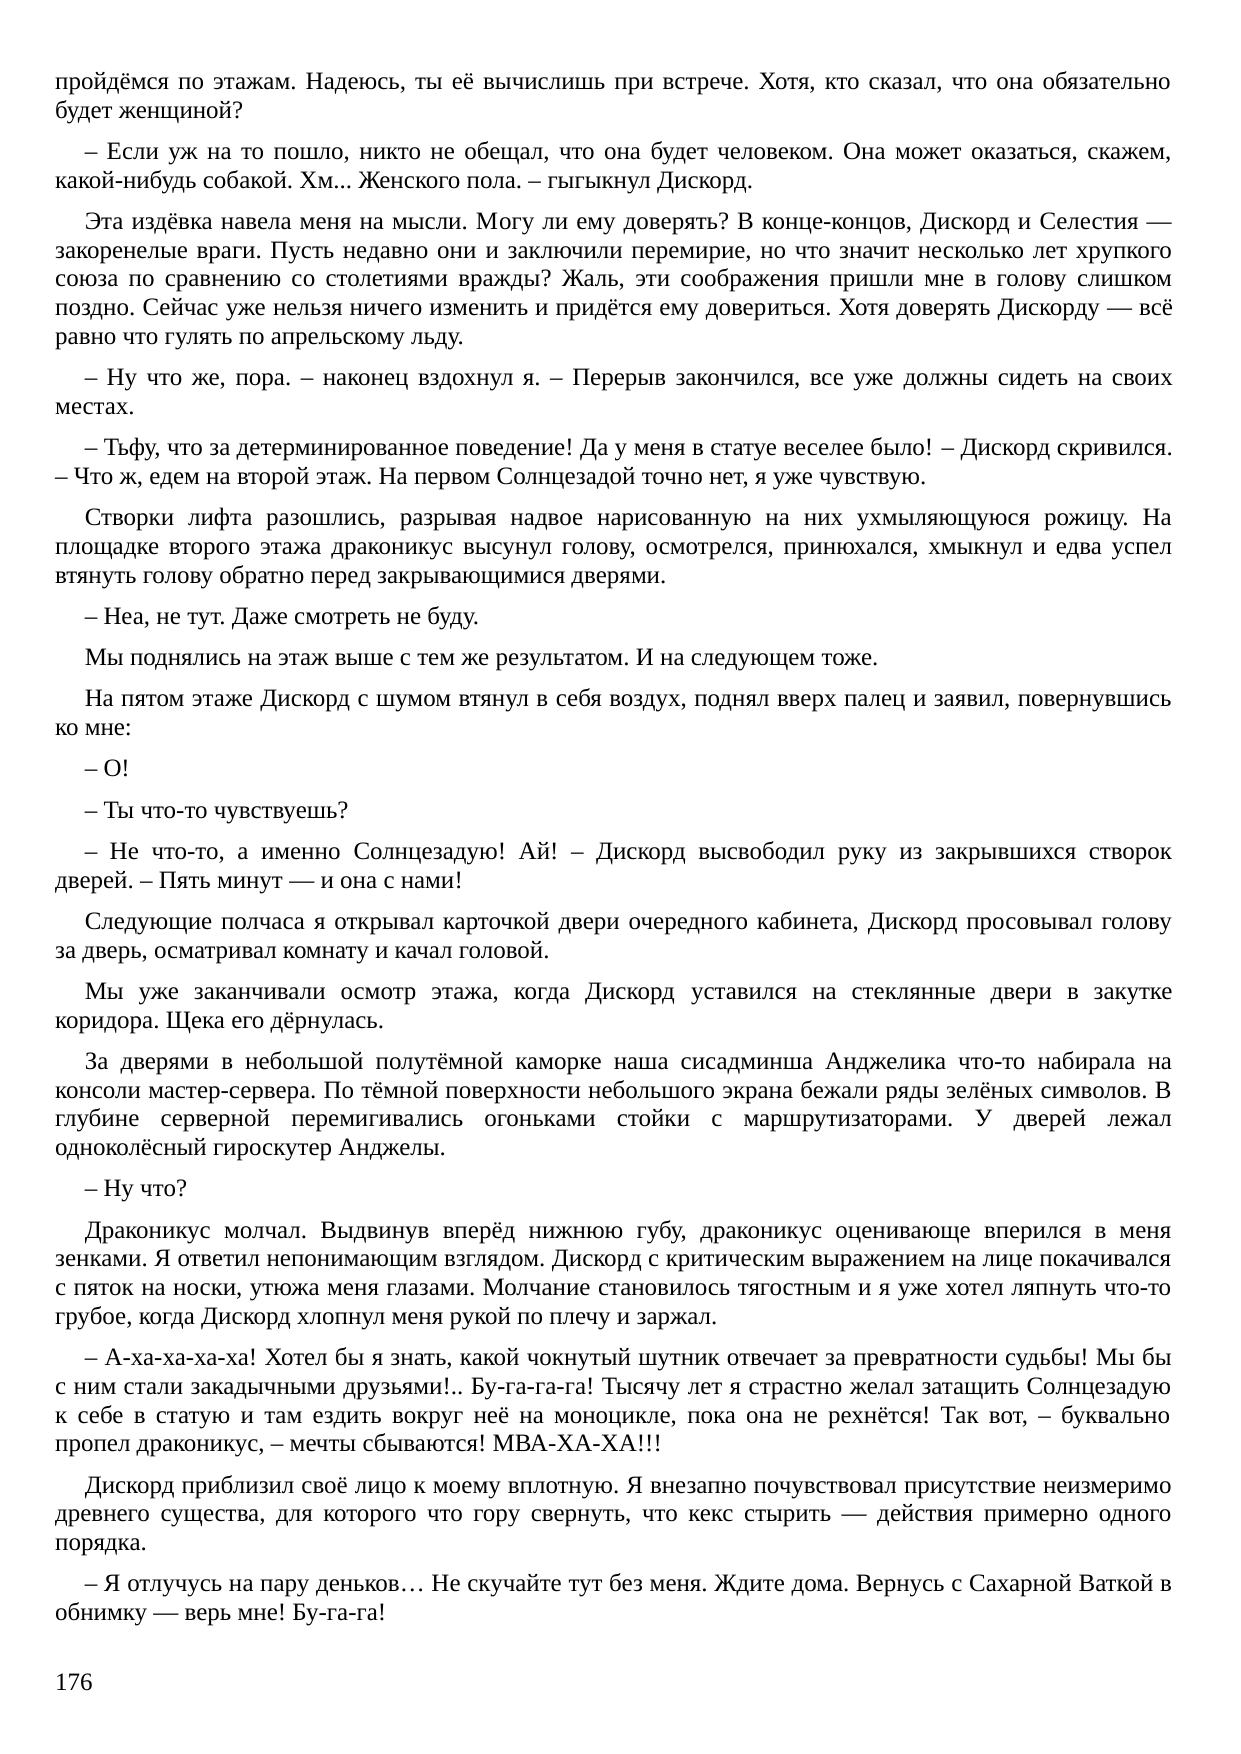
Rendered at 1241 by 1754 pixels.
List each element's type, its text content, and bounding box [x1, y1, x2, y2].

text Мы уже заканчивали осмотр этажа, когда Дискорд уставился на стеклянные двери в закутке коридора. Щека его дёрнулась. [55, 976, 1173, 1033]
text Мы поднялись на этаж выше с тем же результатом. И на следующем тоже. [55, 642, 1173, 671]
text – Я отлучусь на пару деньков… Не скучайте тут без меня. Ждите дома. Вернусь с Сахарной Ваткой в обнимку — верь мне! Бу-га-га! [55, 1568, 1173, 1626]
text Драконикус молчал. Выдвинув вперёд нижнюю губу, драконикус оценивающе вперился в меня зенками. Я ответил непонимающим взглядом. Дискорд с критическим выражением на лице покачивался с пяток на носки, утюжа меня глазами. Молчание становилось тягостным и я уже хотел ляпнуть что-то грубое, когда Дискорд хлопнул меня рукой по плечу и заржал. [55, 1215, 1173, 1330]
text За дверями в небольшой полутёмной каморке наша сисадминша Анджелика что-то набирала на консоли мастер-сервера. По тёмной поверхности небольшого экрана бежали ряды зелёных символов. В глубине серверной перемигивались огоньками стойки с маршрутизаторами. У дверей лежал одноколёсный гироскутер Анджелы. [55, 1046, 1173, 1161]
text На пятом этаже Дискорд с шумом втянул в себя воздух, поднял вверх палец и заявил, повернувшись ко мне: [55, 683, 1173, 741]
text – Ты что-то чувствуешь? [55, 795, 1173, 823]
text Дискорд приблизил своё лицо к моему вплотную. Я внезапно почувствовал присутствие неизмеримо древнего существа, для которого что гору свернуть, что кекс стырить — действия примерно одного порядка. [55, 1470, 1173, 1556]
text Следующие полчаса я открывал карточкой двери очередного кабинета, Дискорд просовывал голову за дверь, осматривал комнату и качал головой. [55, 906, 1173, 963]
text – Ну что же, пора. – наконец вздохнул я. – Перерыв закончился, все уже должны сидеть на своих местах. [55, 362, 1173, 420]
text – Если уж на то пошло, никто не обещал, что она будет человеком. Она может оказаться, скажем, какой-нибудь собакой. Хм... Женского пола. – гыгыкнул Дискорд. [55, 136, 1173, 193]
text Эта издёвка навела меня на мысли. Могу ли ему доверять? В конце-концов, Дискорд и Селестия — закоренелые враги. Пусть недавно они и заключили перемирие, но что значит несколько лет хрупкого союза по сравнению со столетиями вражды? Жаль, эти соображения пришли мне в голову слишком поздно. Сейчас уже нельзя ничего изменить и придётся ему довериться. Хотя доверять Дискорду — всё равно что гулять по апрельскому льду. [55, 206, 1173, 350]
text – А-ха-ха-ха-ха! Хотел бы я знать, какой чокнутый шутник отвечает за превратности судьбы! Мы бы с ним стали закадычными друзьями!.. Бу-га-га-га! Тысячу лет я страстно желал затащить Солнцезадую к себе в статую и там ездить вокруг неё на моноцикле, пока она не рехнётся! Так вот, – буквально пропел драконикус, – мечты сбываются! МВА-ХА-ХА!!! [55, 1342, 1173, 1457]
text Створки лифта разошлись, разрывая надвое нарисованную на них ухмыляющуюся рожицу. На площадке второго этажа драконикус высунул голову, осмотрелся, принюхался, хмыкнул и едва успел втянуть голову обратно перед закрывающимися дверями. [55, 502, 1173, 588]
text – Ну что? [55, 1173, 1173, 1202]
text – О! [55, 753, 1173, 782]
text – Неа, не тут. Даже смотреть не буду. [55, 601, 1173, 630]
text пройдёмся по этажам. Надеюсь, ты её вычислишь при встрече. Хотя, кто сказал, что она обязательно будет женщиной? [55, 66, 1173, 123]
text – Тьфу, что за детерминированное поведение! Да у меня в статуе веселее было! – Дискорд скривился. – Что ж, едем на второй этаж. На первом Солнцезадой точно нет, я уже чувствую. [55, 432, 1173, 490]
text – Не что-то, а именно Солнцезадую! Ай! – Дискорд высвободил руку из закрывшихся створок дверей. – Пять минут — и она с нами! [55, 836, 1173, 893]
